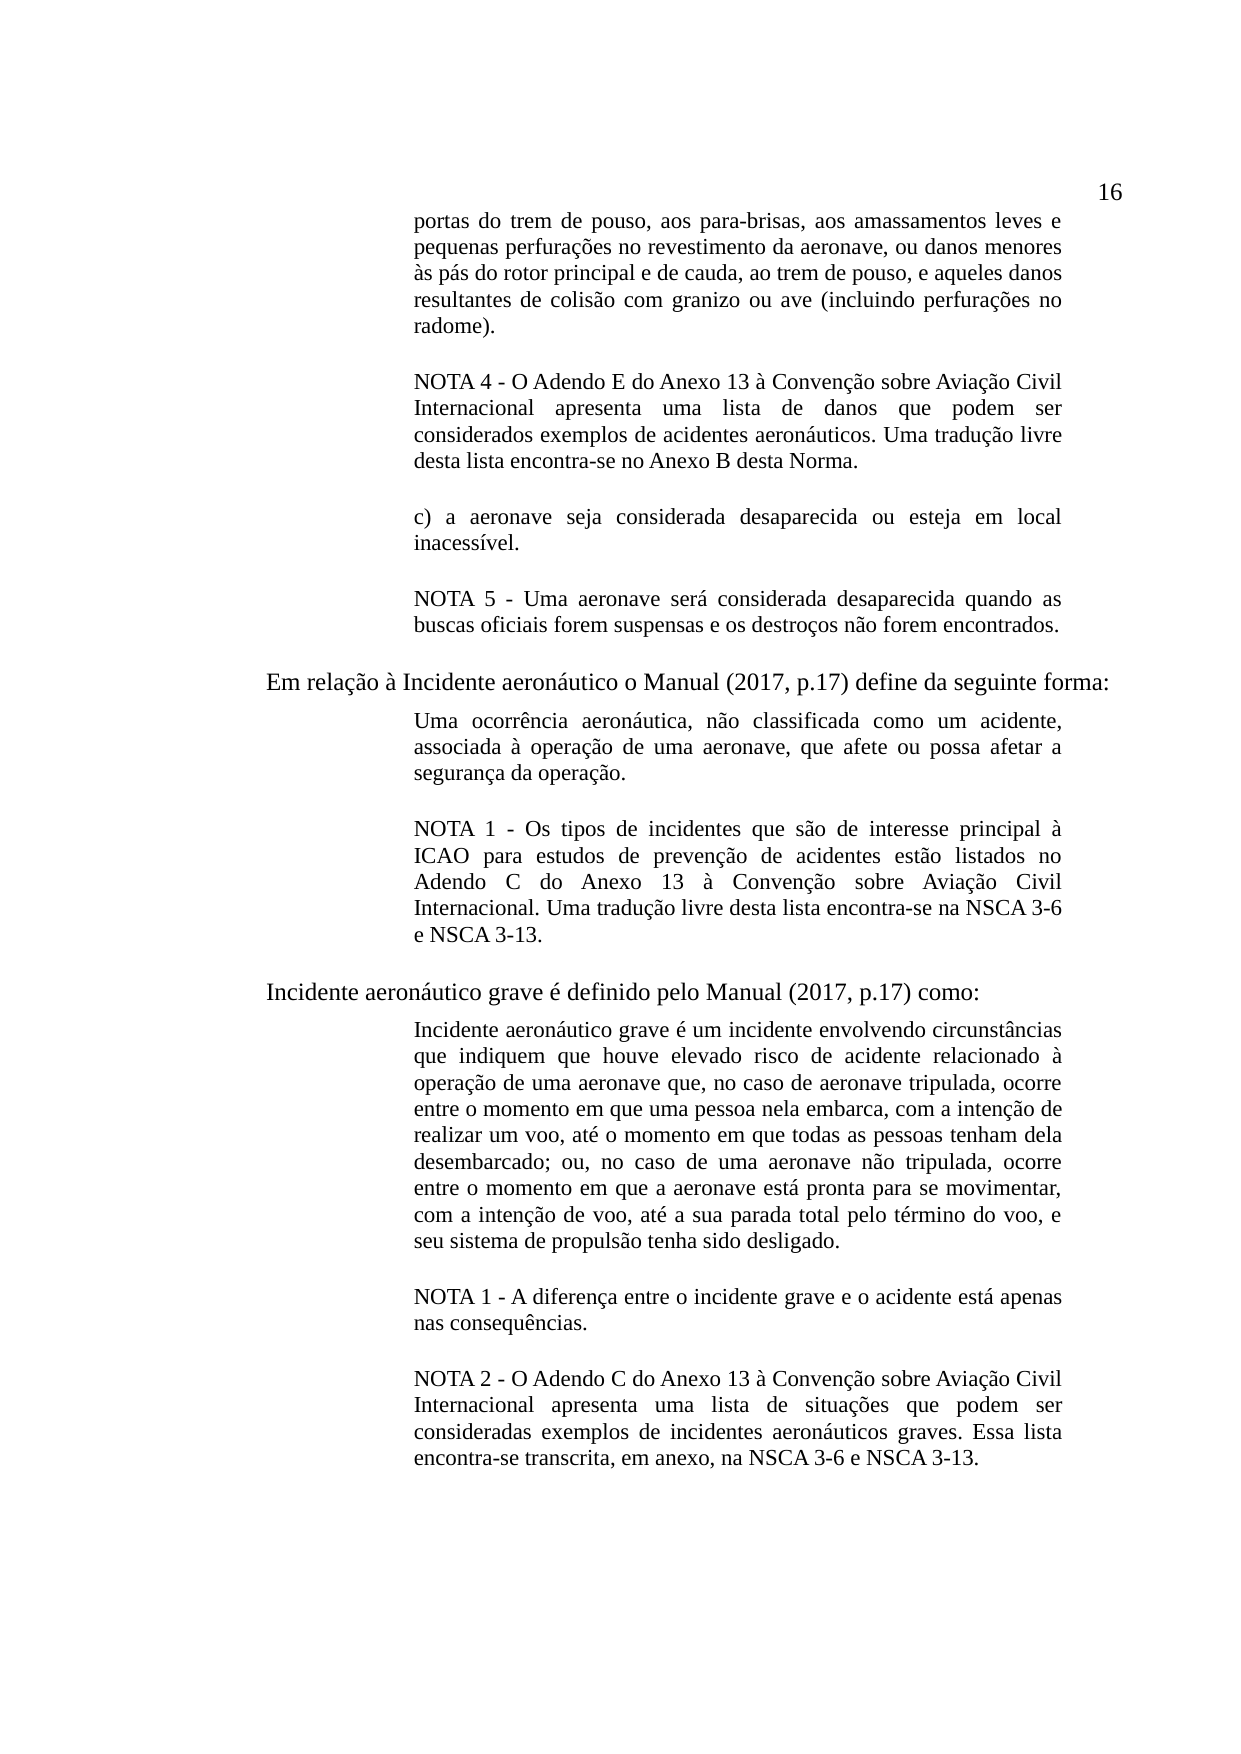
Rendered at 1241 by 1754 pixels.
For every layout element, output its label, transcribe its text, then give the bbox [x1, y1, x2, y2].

text NOTA 1 - A diferença entre o incidente grave e o acidente está apenas nas consequências. [413, 1283, 1063, 1336]
text NOTA 2 - O Adendo C do Anexo 13 à Convenção sobre Aviação Civil Internacional apresenta uma lista de situações que podem ser consideradas exemplos de incidentes aeronáuticos graves. Essa lista encontra-se transcrita, em anexo, na NSCA 3-6 e NSCA 3-13. [413, 1365, 1063, 1470]
text Uma ocorrência aeronáutica, não classificada como um acidente, associada à operação de uma aeronave, que afete ou possa afetar a segurança da operação. [413, 707, 1063, 786]
text portas do trem de pouso, aos para-brisas, aos amassamentos leves e pequenas perfurações no revestimento da aeronave, ou danos menores às pás do rotor principal e de cauda, ao trem de pouso, e aqueles danos resultantes de colisão com granizo ou ave (incluindo perfurações no radome). [413, 207, 1063, 338]
text NOTA 5 - Uma aeronave será considerada desaparecida quando as buscas oficiais forem suspensas e os destroços não forem encontrados. [413, 585, 1063, 638]
text Em relação à Incidente aeronáutico o Manual (2017, p.17) define da seguinte forma: [177, 667, 1122, 696]
text Incidente aeronáutico grave é definido pelo Manual (2017, p.17) como: [177, 977, 1122, 1005]
text NOTA 4 - O Adendo E do Anexo 13 à Convenção sobre Aviação Civil Internacional apresenta uma lista de danos que podem ser considerados exemplos de acidentes aeronáuticos. Uma tradução livre desta lista encontra-se no Anexo B desta Norma. [413, 368, 1063, 473]
text Incidente aeronáutico grave é um incidente envolvendo circunstâncias que indiquem que houve elevado risco de acidente relacionado à operação de uma aeronave que, no caso de aeronave tripulada, ocorre entre o momento em que uma pessoa nela embarca, com a intenção de realizar um voo, até o momento em que todas as pessoas tenham dela desembarcado; ou, no caso de uma aeronave não tripulada, ocorre entre o momento em que a aeronave está pronta para se movimentar, com a intenção de voo, até a sua parada total pelo término do voo, e seu sistema de propulsão tenha sido desligado. [413, 1016, 1063, 1253]
text NOTA 1 - Os tipos de incidentes que são de interesse principal à ICAO para estudos de prevenção de acidentes estão listados no Adendo C do Anexo 13 à Convenção sobre Aviação Civil Internacional. Uma tradução livre desta lista encontra-se na NSCA 3-6 e NSCA 3-13. [413, 815, 1063, 947]
text c) a aeronave seja considerada desaparecida ou esteja em local inacessível. [413, 503, 1063, 556]
